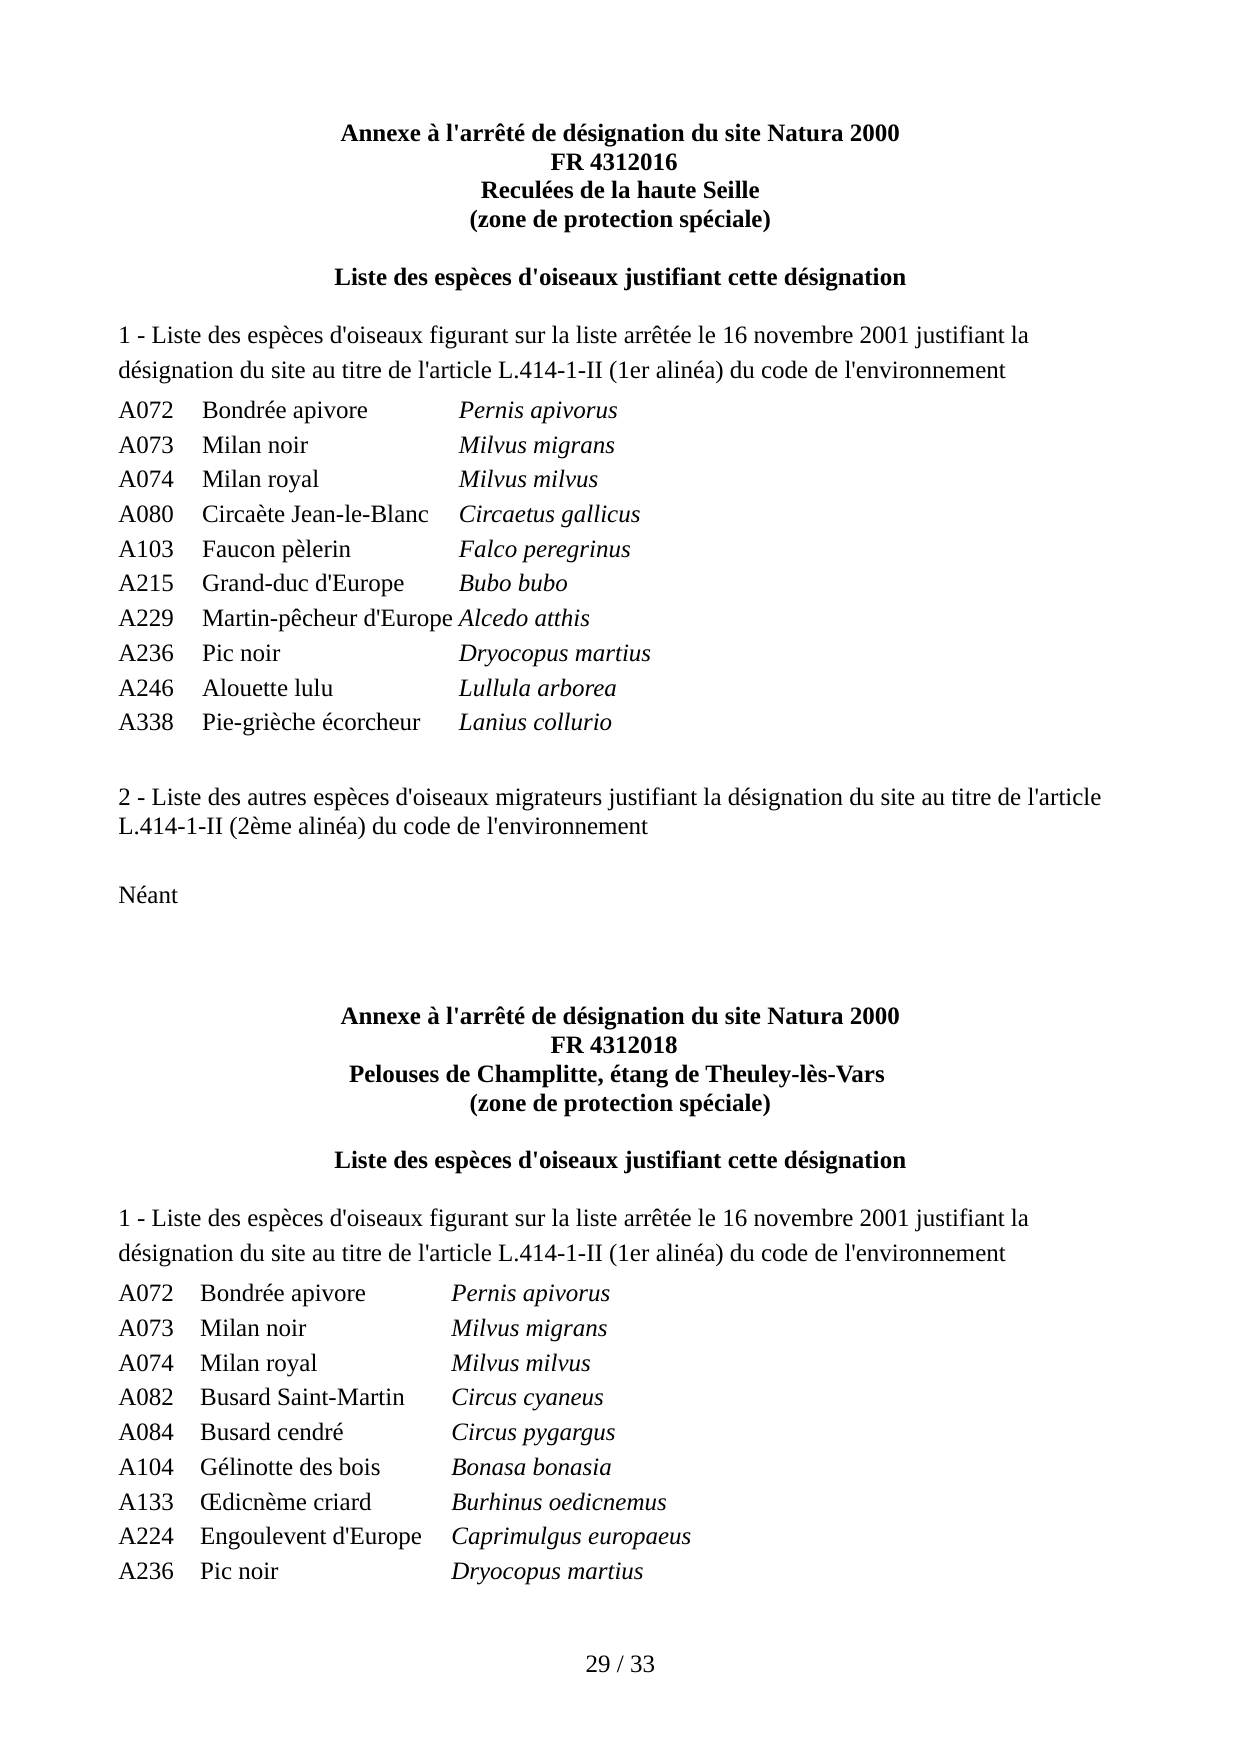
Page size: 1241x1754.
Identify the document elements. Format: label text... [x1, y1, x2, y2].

text Reculées de la haute Seille [118, 176, 1122, 204]
table_cell A338 [118, 707, 202, 742]
table_cell Bubo bubo [459, 569, 716, 603]
table_cell Lanius collurio [459, 707, 716, 742]
table_cell Busard Saint-Martin [200, 1383, 451, 1417]
text Néant [118, 881, 1122, 909]
table_header A072 [118, 395, 202, 430]
text 2 - Liste des autres espèces d'oiseaux migrateurs justifiant la désignation du site au titre de l'article L.414-1-II (2ème alinéa) du code de l'environnement [118, 782, 1122, 840]
table_cell A246 [118, 673, 202, 707]
table_cell Circaetus gallicus [459, 499, 716, 534]
table_cell Circus pygargus [451, 1417, 703, 1452]
table_cell Milvus milvus [459, 465, 716, 499]
table_cell Pic noir [200, 1556, 451, 1591]
table_cell Alouette lulu [202, 673, 459, 707]
table_header A072 [118, 1279, 200, 1313]
table_cell Milvus migrans [459, 430, 716, 464]
table_cell A082 [118, 1383, 200, 1417]
text 1 - Liste des espèces d'oiseaux figurant sur la liste arrêtée le 16 novembre 2001 justifiant la désignation du site au titre de l'article L.414-1-II (1er alinéa) du code de l'environnement [118, 1203, 1122, 1267]
text Pelouses de Champlitte, étang de Theuley-lès-Vars [118, 1059, 1122, 1088]
table_cell A103 [118, 534, 202, 568]
table_cell Alcedo atthis [459, 603, 716, 638]
table_cell Bonasa bonasia [451, 1452, 703, 1487]
table_cell A074 [118, 1348, 200, 1382]
table_cell Falco peregrinus [459, 534, 716, 568]
table_cell Martin-pêcheur d'Europe [202, 603, 459, 638]
text Liste des espèces d'oiseaux justifiant cette désignation [118, 262, 1122, 291]
table_cell A074 [118, 465, 202, 499]
table_cell Dryocopus martius [451, 1556, 703, 1591]
table_cell A224 [118, 1521, 200, 1556]
table_cell Busard cendré [200, 1417, 451, 1452]
table_cell Milvus milvus [451, 1348, 703, 1382]
table_cell Milan noir [202, 430, 459, 464]
table_cell Milan noir [200, 1313, 451, 1348]
table_header Bondrée apivore [202, 395, 459, 430]
table_cell Milan royal [200, 1348, 451, 1382]
table_cell A080 [118, 499, 202, 534]
text (zone de protection spéciale) [118, 1088, 1122, 1116]
table_cell Grand-duc d'Europe [202, 569, 459, 603]
text 1 - Liste des espèces d'oiseaux figurant sur la liste arrêtée le 16 novembre 2001 justifiant la désignation du site au titre de l'article L.414-1-II (1er alinéa) du code de l'environnement [118, 320, 1122, 383]
text Annexe à l'arrêté de désignation du site Natura 2000 FR 4312016 [118, 118, 1122, 176]
table_cell Œdicnème criard [200, 1487, 451, 1521]
table_cell Faucon pèlerin [202, 534, 459, 568]
table_header Pernis apivorus [459, 395, 716, 430]
table_header Bondrée apivore [200, 1279, 451, 1313]
table_cell Engoulevent d'Europe [200, 1521, 451, 1556]
table_cell Milvus migrans [451, 1313, 703, 1348]
table_cell Milan royal [202, 465, 459, 499]
table_cell A084 [118, 1417, 200, 1452]
table_cell Gélinotte des bois [200, 1452, 451, 1487]
table_cell A229 [118, 603, 202, 638]
table_cell A133 [118, 1487, 200, 1521]
table_cell Burhinus oedicnemus [451, 1487, 703, 1521]
text Annexe à l'arrêté de désignation du site Natura 2000 FR 4312018 [118, 1001, 1122, 1059]
table_cell Pic noir [202, 638, 459, 673]
table_header Pernis apivorus [451, 1279, 703, 1313]
table_cell A236 [118, 1556, 200, 1591]
text Liste des espèces d'oiseaux justifiant cette désignation [118, 1146, 1122, 1174]
table_cell Caprimulgus europaeus [451, 1521, 703, 1556]
table_cell Pie-grièche écorcheur [202, 707, 459, 742]
table_cell A104 [118, 1452, 200, 1487]
table_cell A073 [118, 430, 202, 464]
table_cell Dryocopus martius [459, 638, 716, 673]
table_cell A215 [118, 569, 202, 603]
table_cell Circus cyaneus [451, 1383, 703, 1417]
table_cell Lullula arborea [459, 673, 716, 707]
table_cell A236 [118, 638, 202, 673]
table_cell Circaète Jean-le-Blanc [202, 499, 459, 534]
text (zone de protection spéciale) [118, 204, 1122, 233]
table_cell A073 [118, 1313, 200, 1348]
